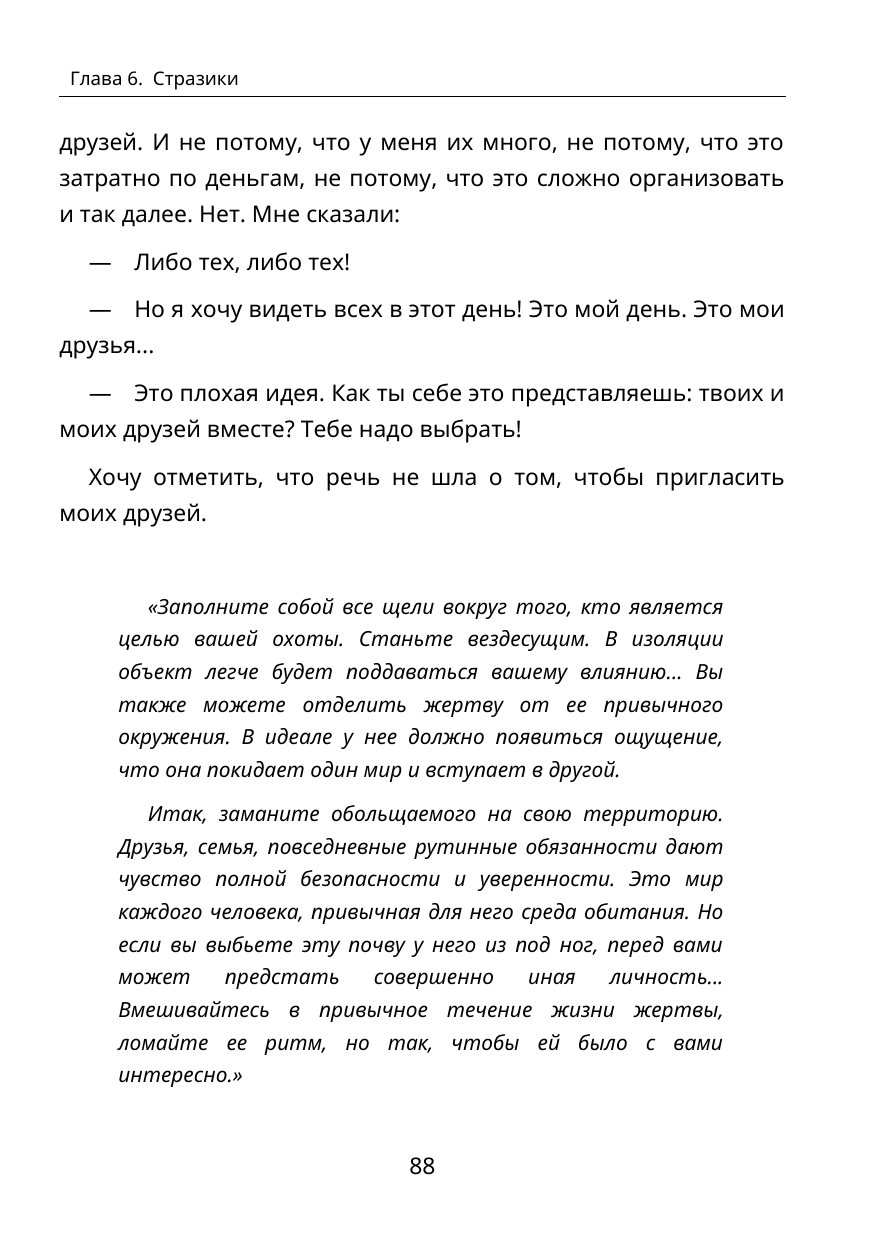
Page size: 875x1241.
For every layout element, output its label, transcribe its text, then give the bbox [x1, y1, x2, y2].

list Либо тех, либо тех! [59, 246, 786, 277]
text «Заполните собой все щели вокруг того, кто является целью вашей охоты. Станьте вездесущим. В изоляции объект легче будет поддаваться вашему влиянию... Вы также можете отделить жертву от ее привычного окружения. В идеале у нее должно появиться ощущение, что она покидает один мир и вступает в другой. [118, 592, 726, 783]
text друзей. И не потому, что у меня их много, не потому, что это затратно по деньгам, не потому, что это сложно организовать и так далее. Нет. Мне сказали: [59, 126, 786, 229]
text Хочу отметить, что речь не шла о том, чтобы пригласить моих друзей. [59, 461, 786, 528]
text Итак, заманите обольщаемого на свою территорию. Друзья, семья, повседневные рутинные обязанности дают чувство полной безопасности и уверенности. Это мир каждого человека, привычная для него среда обитания. Но если вы выбьете эту почву у него из под ног, перед вами может предстать совершенно иная личность... Вмешивайтесь в привычное течение жизни жертвы, ломайте ее ритм, но так, чтобы ей было с вами интересно.» [118, 799, 726, 1089]
list Но я хочу видеть всех в этот день! Это мой день. Это мои друзья... [59, 293, 786, 361]
list Это плохая идея. Как ты себе это представляешь: твоих и моих друзей вместе? Тебе надо выбрать! [59, 377, 786, 444]
